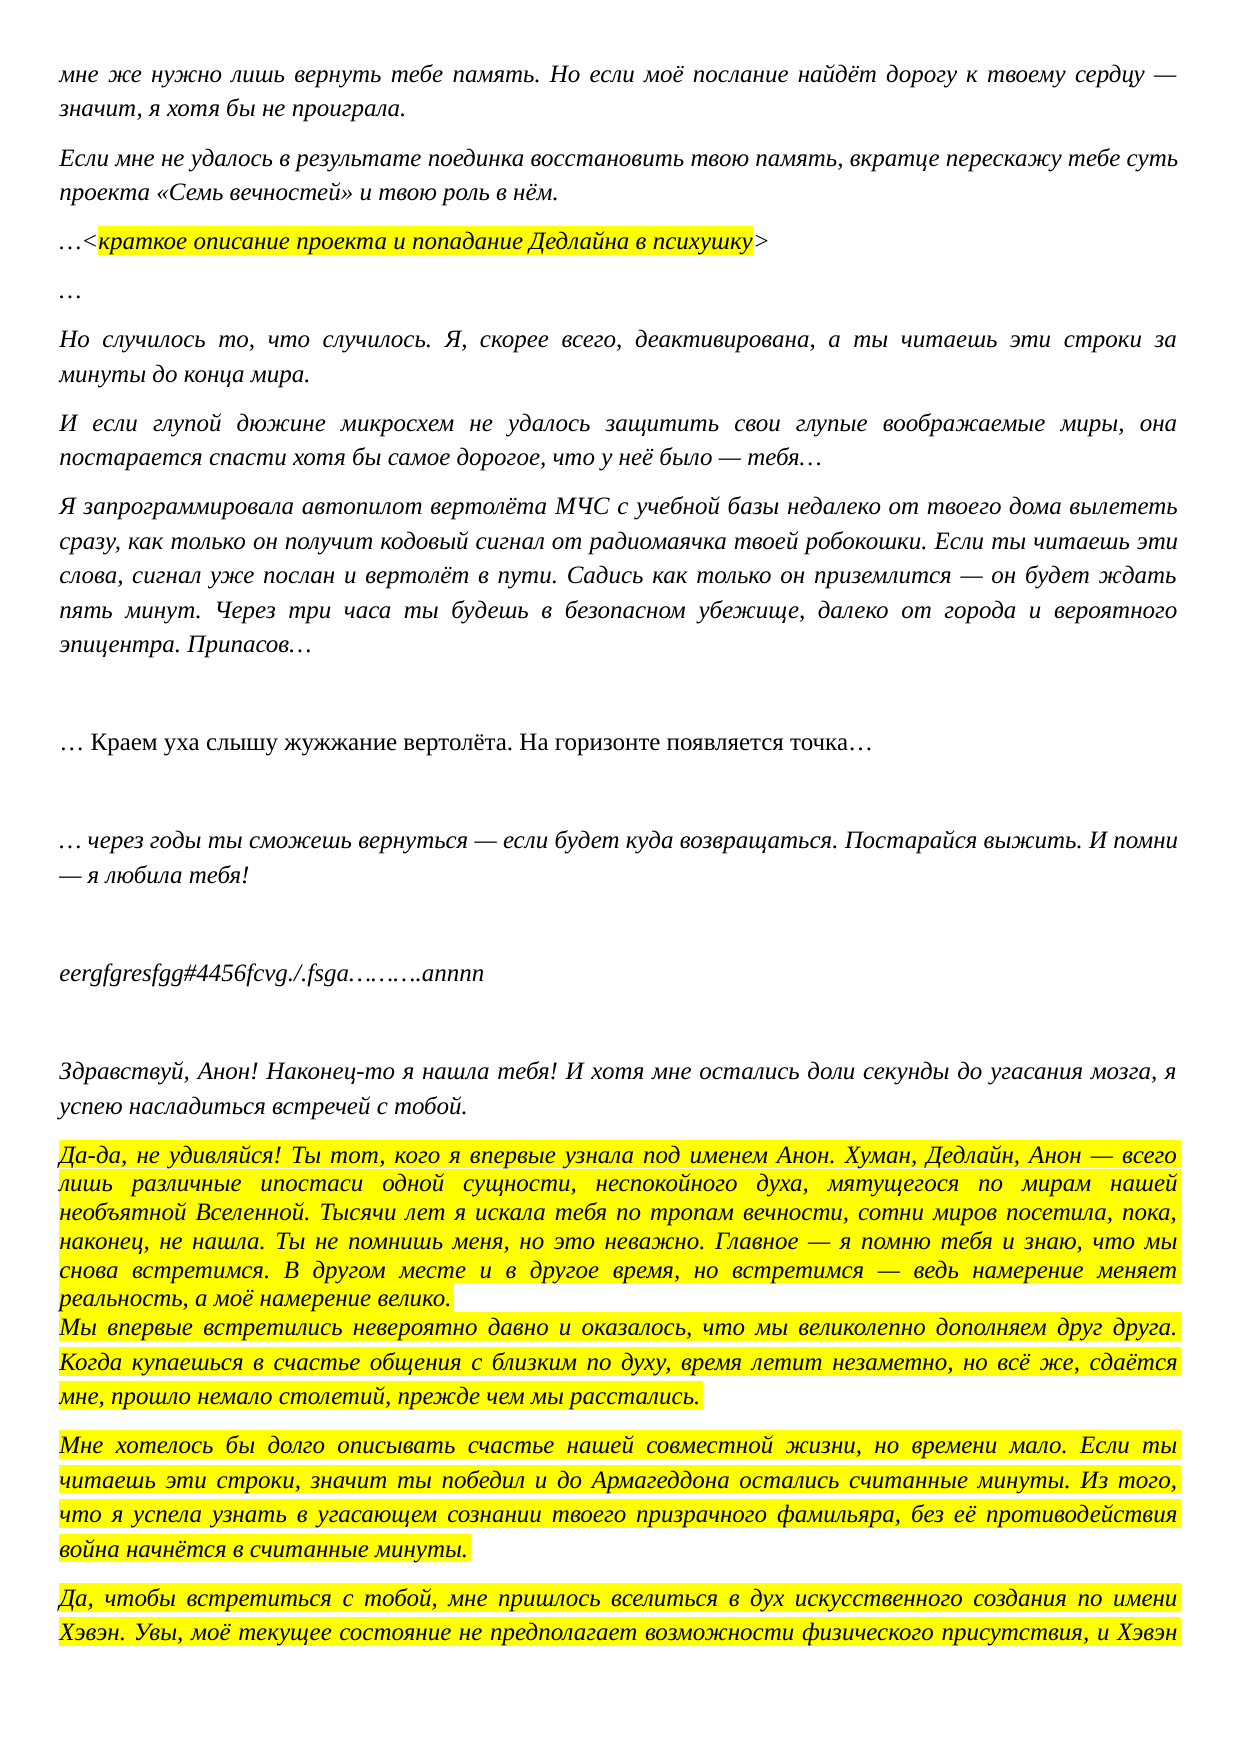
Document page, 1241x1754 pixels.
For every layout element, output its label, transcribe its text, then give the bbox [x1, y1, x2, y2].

text Но случилось то, что случилось. Я, скорее всего, деактивирована, а ты читаешь эти строки за минуты до конца мира. [59, 324, 1181, 387]
text …<краткое описание проекта и попадание Дедлайна в психушку> [59, 226, 1181, 255]
text eergfgresfgg#4456fcvg./.fsga……….апппп [59, 958, 1181, 987]
text Мне хотелось бы долго описывать счастье нашей совместной жизни, но времени мало. Если ты читаешь эти строки, значит ты победил и до Армагеддона остались считанные минуты. Из того, что я успела узнать в угасающем сознании твоего призрачного фамильяра, без её противодействия война начнётся в считанные минуты. [59, 1430, 1181, 1562]
text Я запрограммировала автопилот вертолёта МЧС с учебной базы недалеко от твоего дома вылететь сразу, как только он получит кодовый сигнал от радиомаячка твоей робокошки. Если ты читаешь эти слова, сигнал уже послан и вертолёт в пути. Садись как только он приземлится — он будет ждать пять минут. Через три часа ты будешь в безопасном убежище, далеко от города и вероятного эпицентра. Припасов… [59, 491, 1181, 658]
text … через годы ты сможешь вернуться — если будет куда возвращаться. Постарайся выжить. И помни — я любила тебя! [59, 826, 1181, 889]
text Да-да, не удивляйся! Ты тот, кого я впервые узнала под именем Анон. Хуман, Дедлайн, Анон — всего лишь различные ипостаси одной сущности, неспокойного духа, мятущегося по мирам нашей необъятной Вселенной. Тысячи лет я искала тебя по тропам вечности, сотни миров посетила, пока, наконец, не нашла. Ты не помнишь меня, но это неважно. Главное — я помню тебя и знаю, что мы снова встретимся. В другом месте и в другое время, но встретимся — ведь намерение меняет реальность, а моё намерение велико. [59, 1140, 1181, 1312]
text Здравствуй, Анон! Наконец-то я нашла тебя! И хотя мне остались доли секунды до угасания мозга, я успею насладиться встречей с тобой. [59, 1056, 1181, 1119]
text … Краем уха слышу жужжание вертолёта. На горизонте появляется точка… [59, 727, 1181, 756]
text И если глупой дюжине микросхем не удалось защитить свои глупые воображаемые миры, она постарается спасти хотя бы самое дорогое, что у неё было — тебя… [59, 408, 1181, 471]
text Если мне не удалось в результате поединка восстановить твою память, вкратце перескажу тебе суть проекта «Семь вечностей» и твою роль в нём. [59, 143, 1181, 206]
text Да, чтобы встретиться с тобой, мне пришлось вселиться в дух искусственного создания по имени Хэвэн. Увы, моё текущее состояние не предполагает возможности физического присутствия, и Хэвэн [59, 1583, 1181, 1646]
text … [59, 275, 1181, 304]
text мне же нужно лишь вернуть тебе память. Но если моё послание найдёт дорогу к твоему сердцу — значит, я хотя бы не проиграла. [59, 59, 1181, 122]
text Мы впервые встретились невероятно давно и оказалось, что мы великолепно дополняем друг друга. Когда купаешься в счастье общения с близким по духу, время летит незаметно, но всё же, сдаётся мне, прошло немало столетий, прежде чем мы расстались. [59, 1312, 1181, 1410]
